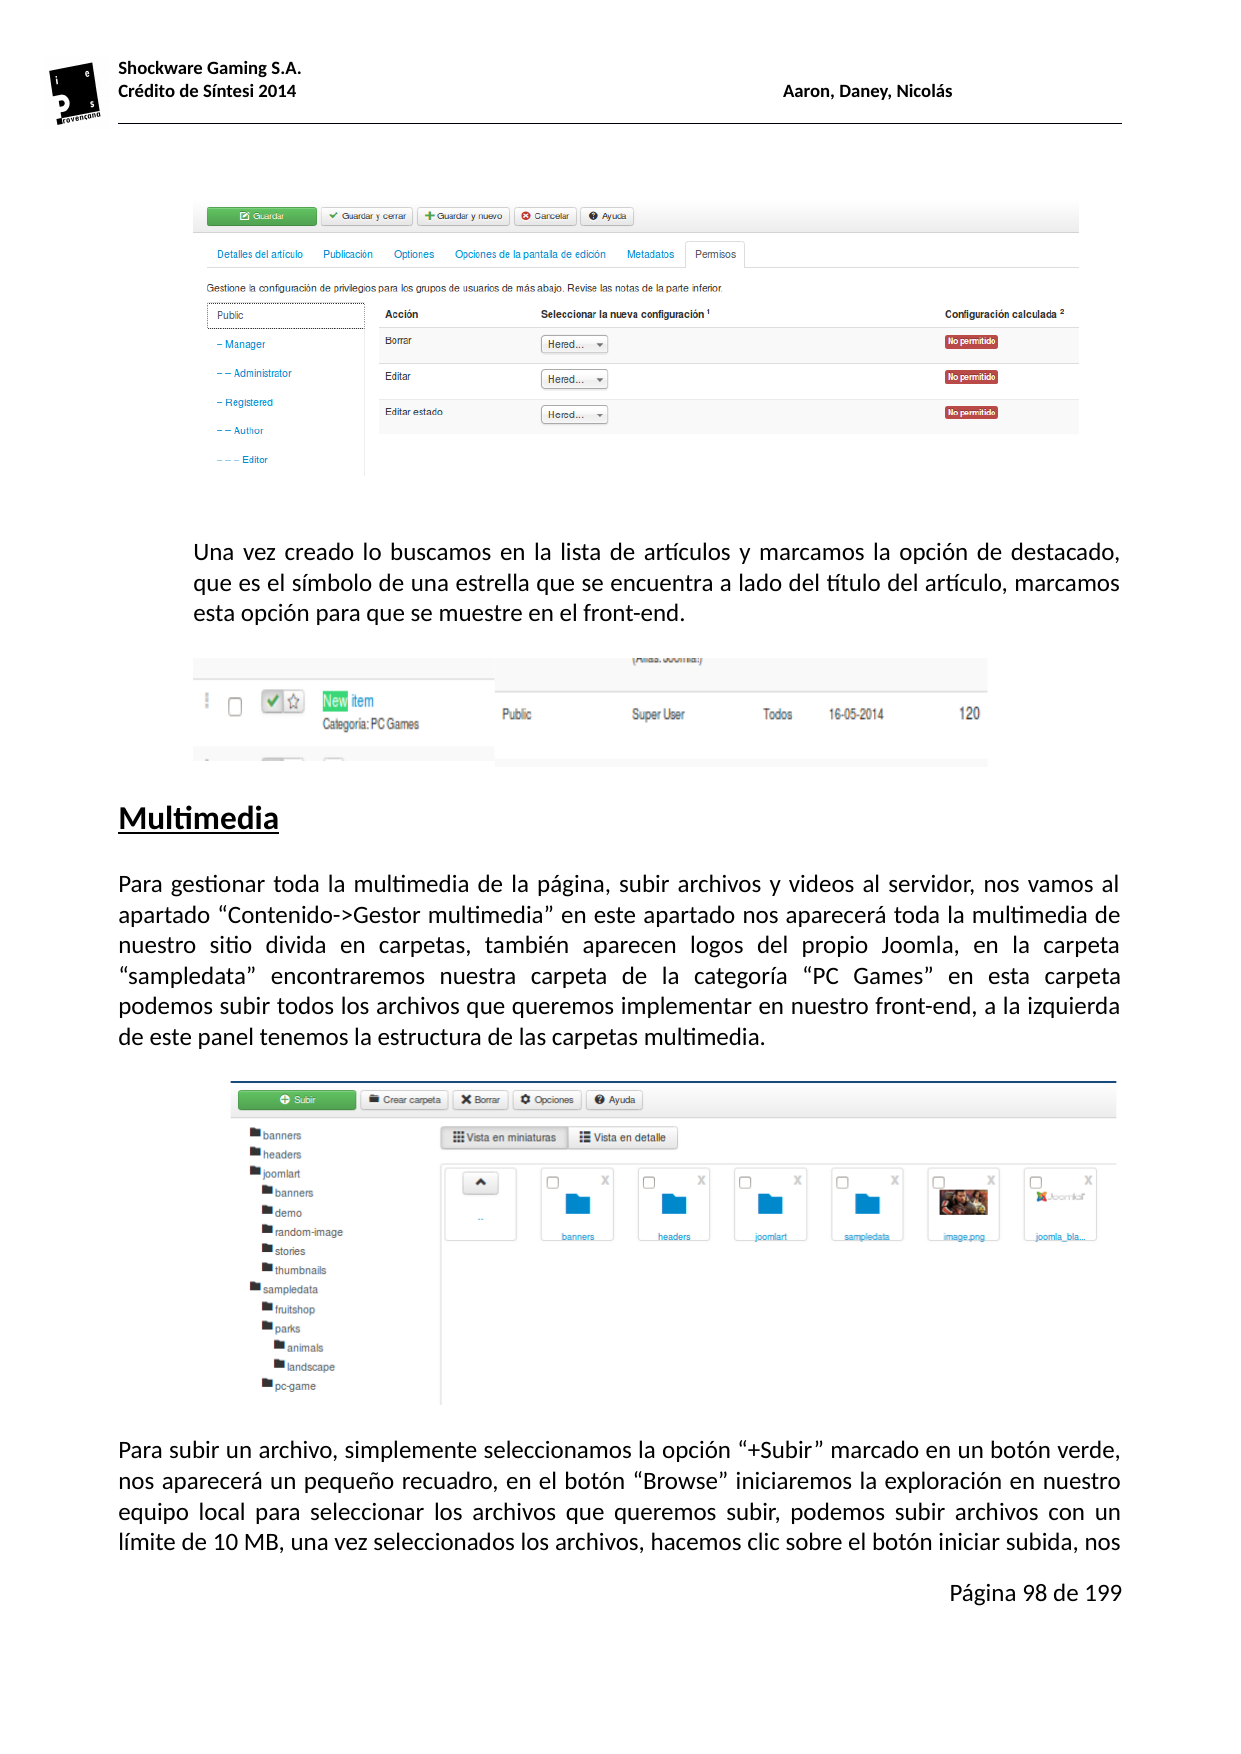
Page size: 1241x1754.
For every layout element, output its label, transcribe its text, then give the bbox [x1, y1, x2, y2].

picture [193, 658, 997, 767]
list Una vez creado lo buscamos en la lista de artículos y marcamos la opción de destacado, que es el símbolo de una estrella que se encuentra a lado del título del artículo, marcamos esta opción para que se muestre en el front-end. [193, 537, 1122, 628]
picture [43, 56, 110, 130]
picture [193, 200, 1079, 476]
list Para subir un archivo, simplemente seleccionamos la opción “+Subir” marcado en un botón verde, nos aparecerá un pequeño recuadro, en el botón “Browse” iniciaremos la exploración en nuestro equipo local para seleccionar los archivos que queremos subir, podemos subir archivos con un límite de 10 MB, una vez seleccionados los archivos, hacemos clic sobre el botón iniciar subida, nos [118, 1435, 1122, 1557]
list Para gestionar toda la multimedia de la página, subir archivos y videos al servidor, nos vamos al apartado “Contenido->Gestor multimedia” en este apartado nos aparecerá toda la multimedia de nuestro sitio divida en carpetas, también aparecen logos del propio Joomla, en la carpeta “sampledata” encontraremos nuestra carpeta de la categoría “PC Games” en esta carpeta podemos subir todos los archivos que queremos implementar en nuestro front-end, a la izquierda de este panel tenemos la estructura de las carpetas multimedia. [118, 868, 1122, 1051]
picture [230, 1081, 1117, 1405]
text Multimedia [118, 797, 1122, 838]
